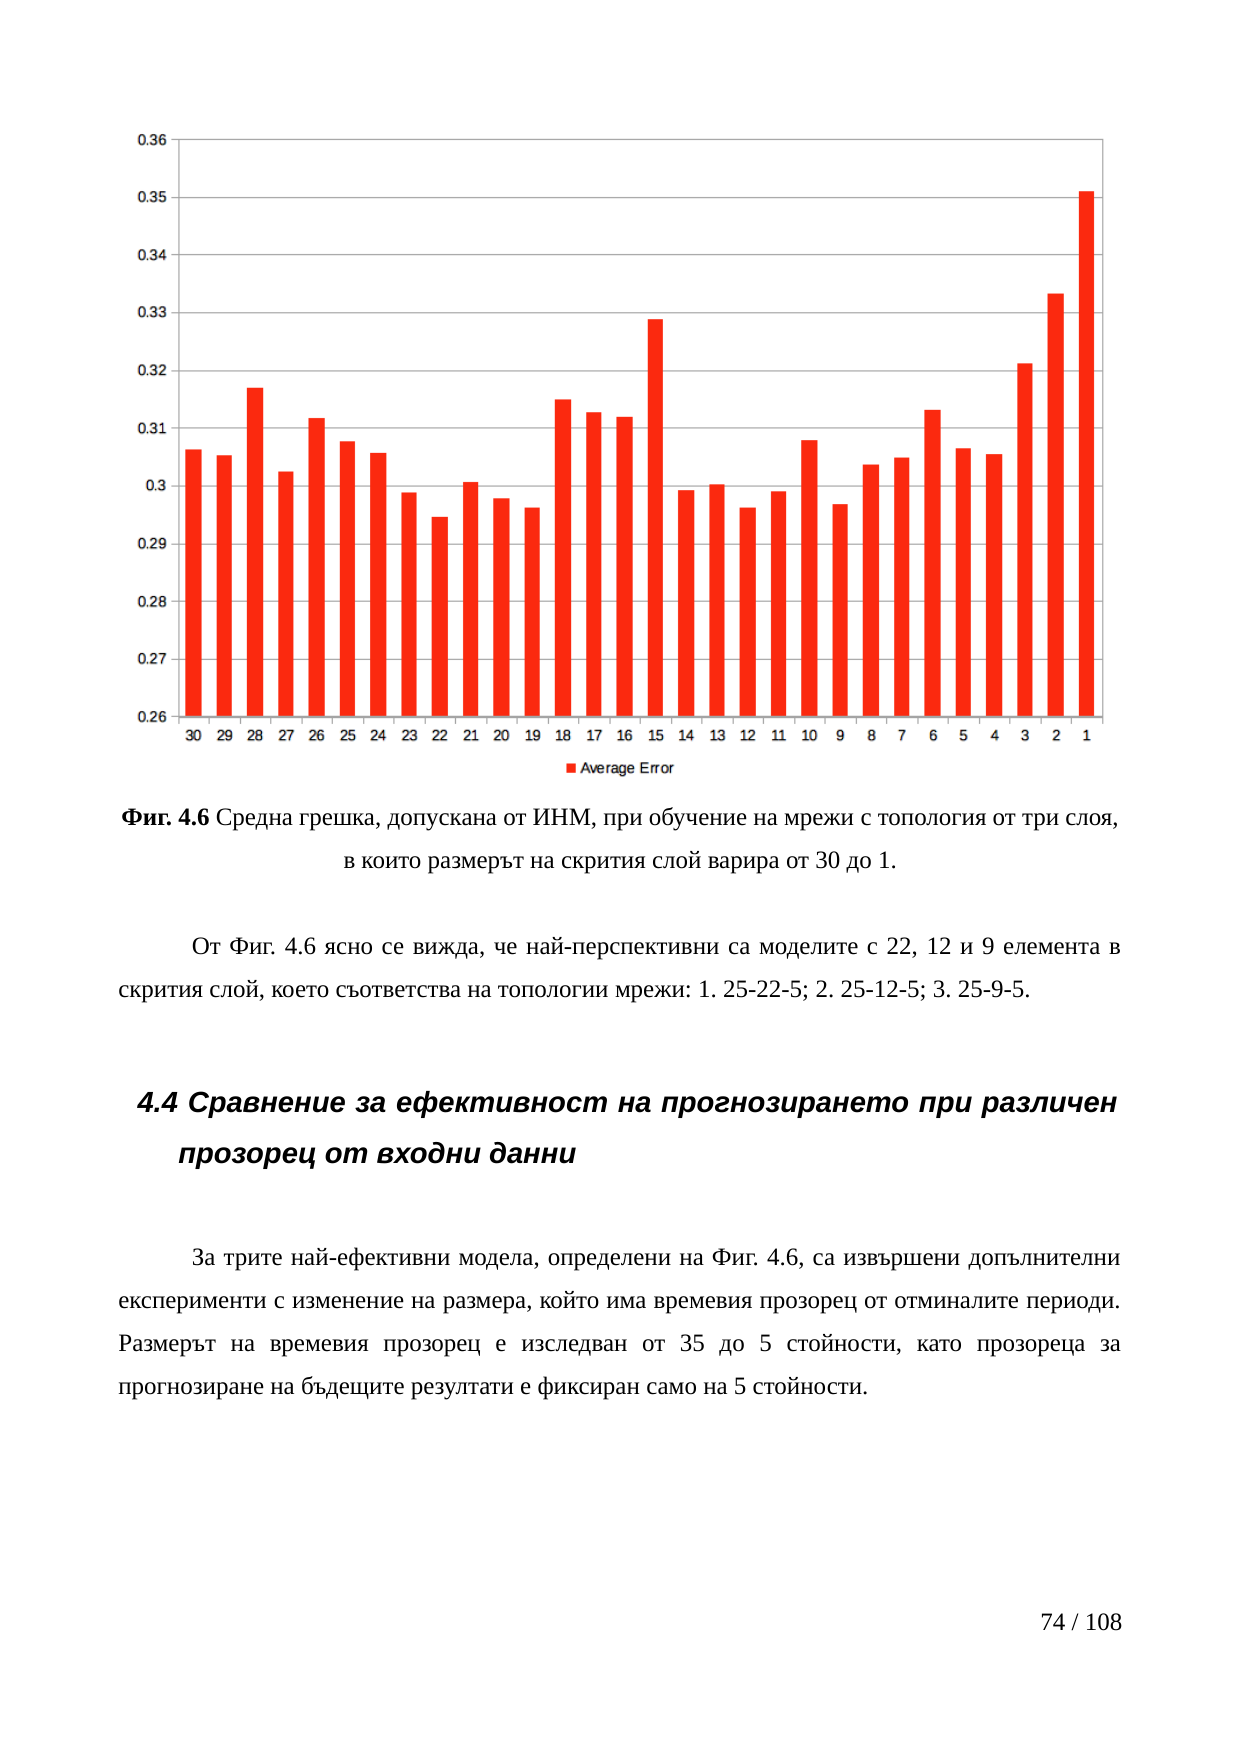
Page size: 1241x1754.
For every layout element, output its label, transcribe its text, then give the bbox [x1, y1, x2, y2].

subtitle 4.4 Сравнение за ефективност на прогнозирането при различен прозорец от входни данни [118, 1086, 1122, 1169]
text За трите най-ефективни модела, определени на Фиг. 4.6, са извършени допълнителни експерименти с изменение на размера, който има времевия прозорец от отминалите периоди. Размерът на времевия прозорец е изследван от 35 до 5 стойности, като прозореца за прогнозиране на бъдещите резултати е фиксиран само на 5 стойности. [118, 1242, 1122, 1400]
text От Фиг. 4.6 ясно се вижда, че най-перспективни са моделите с 22, 12 и 9 елемента в скрития слой, което съответства на топологии мрежи: 1. 25-22-5; 2. 25-12-5; 3. 25-9-5. [118, 931, 1122, 1003]
text Фиг. 4.6 Средна грешка, допускана от ИНМ, при обучение на мрежи с топология от три слоя, в които размерът на скрития слой варира от 30 до 1. [118, 788, 1122, 874]
picture [118, 118, 1122, 788]
